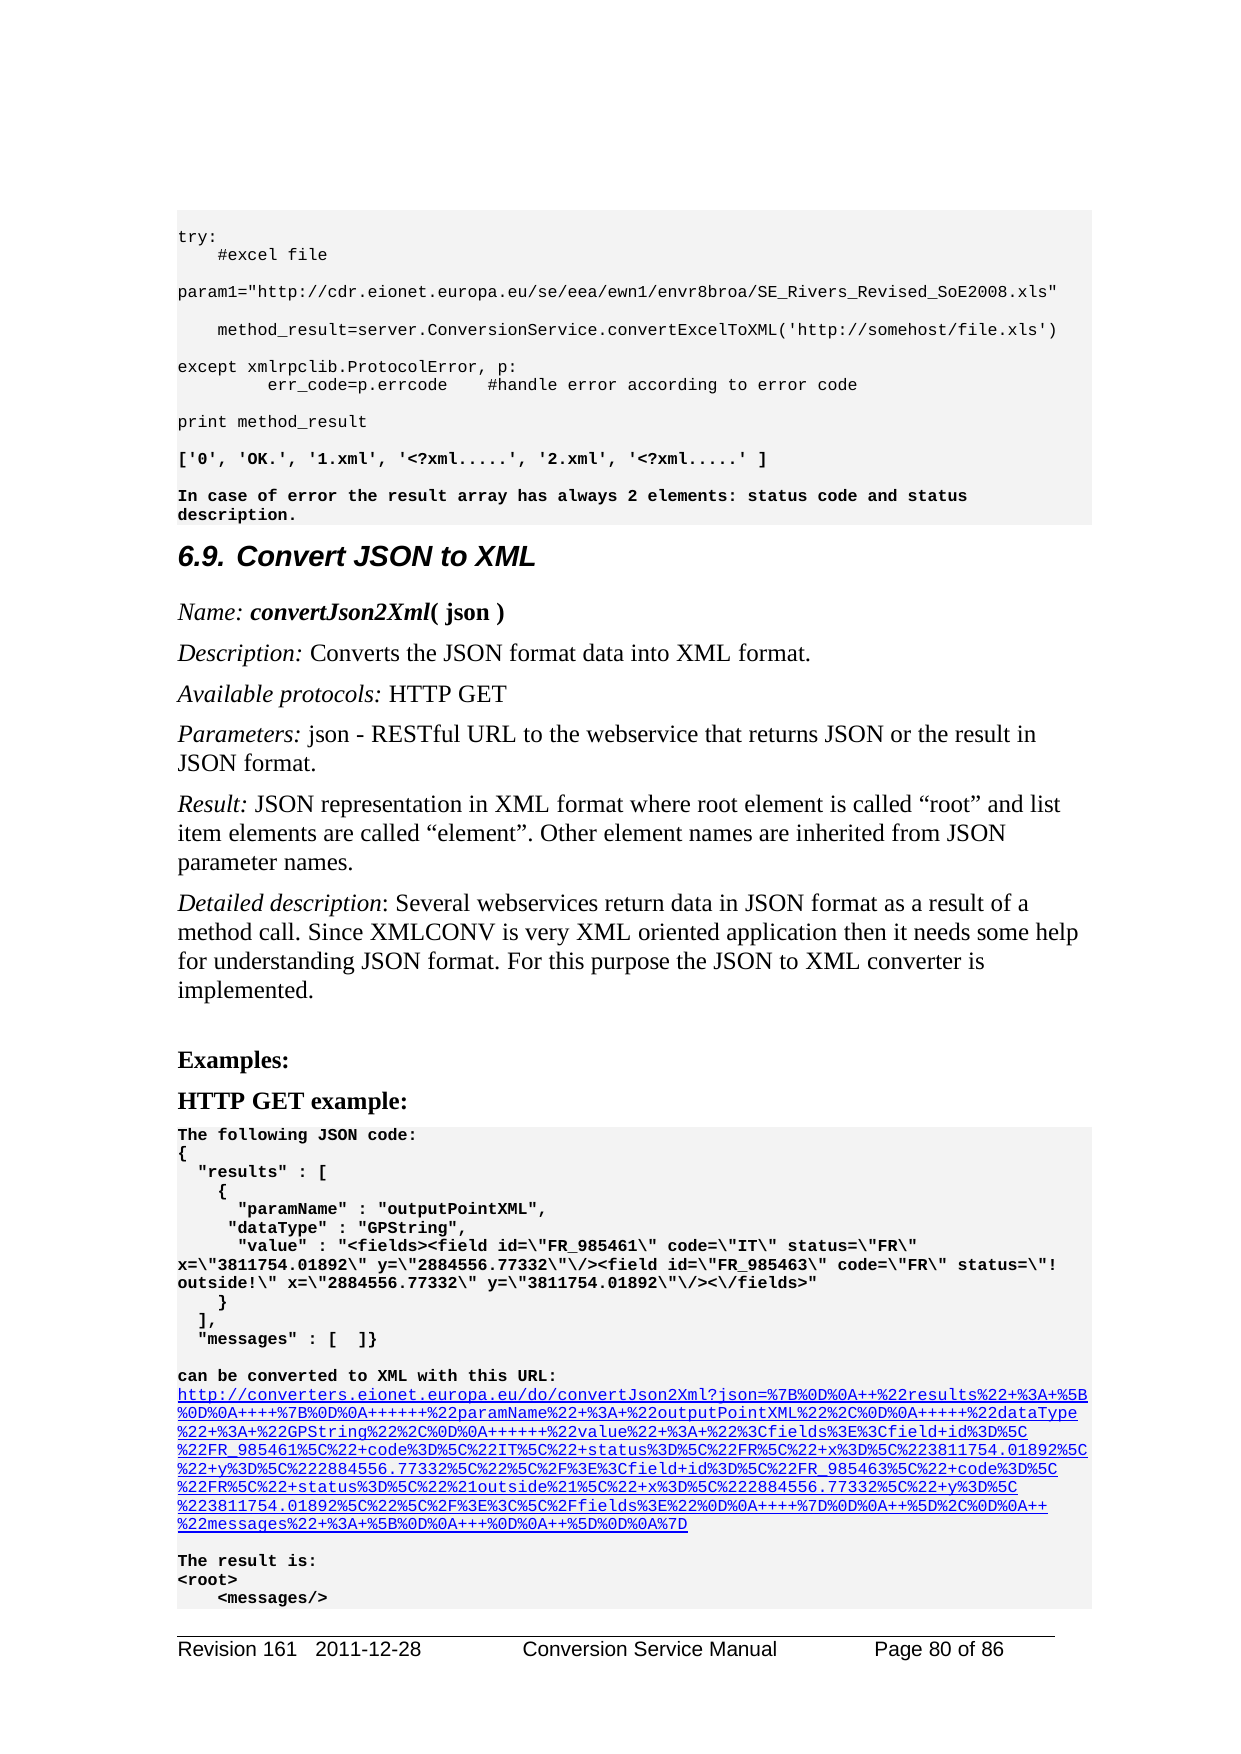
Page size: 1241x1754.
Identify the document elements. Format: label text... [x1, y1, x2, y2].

list The result is: [177, 1553, 1092, 1572]
list can be converted to XML with this URL: [177, 1368, 1092, 1386]
list { [177, 1145, 1092, 1164]
text Available protocols: HTTP GET [177, 678, 1092, 707]
list <messages/> [177, 1590, 1092, 1609]
list try: [177, 229, 1092, 247]
list "value" : "<fields><field id=\"FR_985461\" code=\"IT\" status=\"FR\" x=\"3811754.01892\" y=\"2884556.77332\"\/><field id=\"FR_985463\" code=\"FR\" status=\"!outside!\" x=\"2884556.77332\" y=\"3811754.01892\"\/><\/fields>" [177, 1238, 1092, 1294]
list http://converters.eionet.europa.eu/do/convertJson2Xml?json=%7B%0D%0A++%22results%22+%3A+%5B%0D%0A++++%7B%0D%0A++++++%22paramName%22+%3A+%22outputPointXML%22%2C%0D%0A+++++%22dataType%22+%3A+%22GPString%22%2C%0D%0A++++++%22value%22+%3A+%22%3Cfields%3E%3Cfield+id%3D%5C%22FR_985461%5C%22+code%3D%5C%22IT%5C%22+status%3D%5C%22FR%5C%22+x%3D%5C%223811754.01892%5C%22+y%3D%5C%222884556.77332%5C%22%5C%2F%3E%3Cfield+id%3D%5C%22FR_985463%5C%22+code%3D%5C%22FR%5C%22+status%3D%5C%22%21outside%21%5C%22+x%3D%5C%222884556.77332%5C%22+y%3D%5C%223811754.01892%5C%22%5C%2F%3E%3C%5C%2Ffields%3E%22%0D%0A++++%7D%0D%0A++%5D%2C%0D%0A++%22messages%22+%3A+%5B%0D%0A+++%0D%0A++%5D%0D%0A%7D [177, 1386, 1092, 1535]
list The following JSON code: [177, 1127, 1092, 1145]
list print method_result [177, 414, 1092, 433]
text Examples: [177, 1045, 1092, 1074]
list { [177, 1182, 1092, 1201]
list "dataType" : "GPString", [177, 1219, 1092, 1238]
text Detailed description: Several webservices return data in JSON format as a result of a method call. Since XMLCONV is very XML oriented application then it needs some help for understanding JSON format. For this purpose the JSON to XML converter is implemented. [177, 888, 1092, 1004]
list } [177, 1294, 1092, 1312]
text Parameters: json - RESTful URL to the webservice that returns JSON or the result in JSON format. [177, 719, 1092, 777]
list ['0', 'OK.', '1.xml', '<?xml.....', '2.xml', '<?xml.....' ] [177, 451, 1092, 470]
text Description: Converts the JSON format data into XML format. [177, 638, 1092, 667]
list method_result=server.ConversionService.convertExcelToXML('http://somehost/file.xls') [177, 321, 1092, 340]
list ], [177, 1312, 1092, 1331]
text Name: convertJson2Xml( json ) [177, 597, 1092, 626]
list In case of error the result array has always 2 elements: status code and status description. [177, 488, 1092, 525]
list param1="http://cdr.eionet.europa.eu/se/eea/ewn1/envr8broa/SE_Rivers_Revised_SoE2008.xls" [177, 266, 1092, 303]
list "paramName" : "outputPointXML", [177, 1201, 1092, 1219]
list #excel file [177, 247, 1092, 266]
list <root> [177, 1572, 1092, 1590]
text HTTP GET example: [177, 1086, 1092, 1115]
list "messages" : [ ]} [177, 1331, 1092, 1349]
text Result: JSON representation in XML format where root element is called “root” and list item elements are called “element”. Other element names are inherited from JSON parameter names. [177, 789, 1092, 876]
list except xmlrpclib.ProtocolError, p: [177, 358, 1092, 377]
list "results" : [ [177, 1164, 1092, 1182]
list err_code=p.errcode #handle error according to error code [177, 377, 1092, 396]
subtitle Convert JSON to XML [177, 538, 1092, 572]
